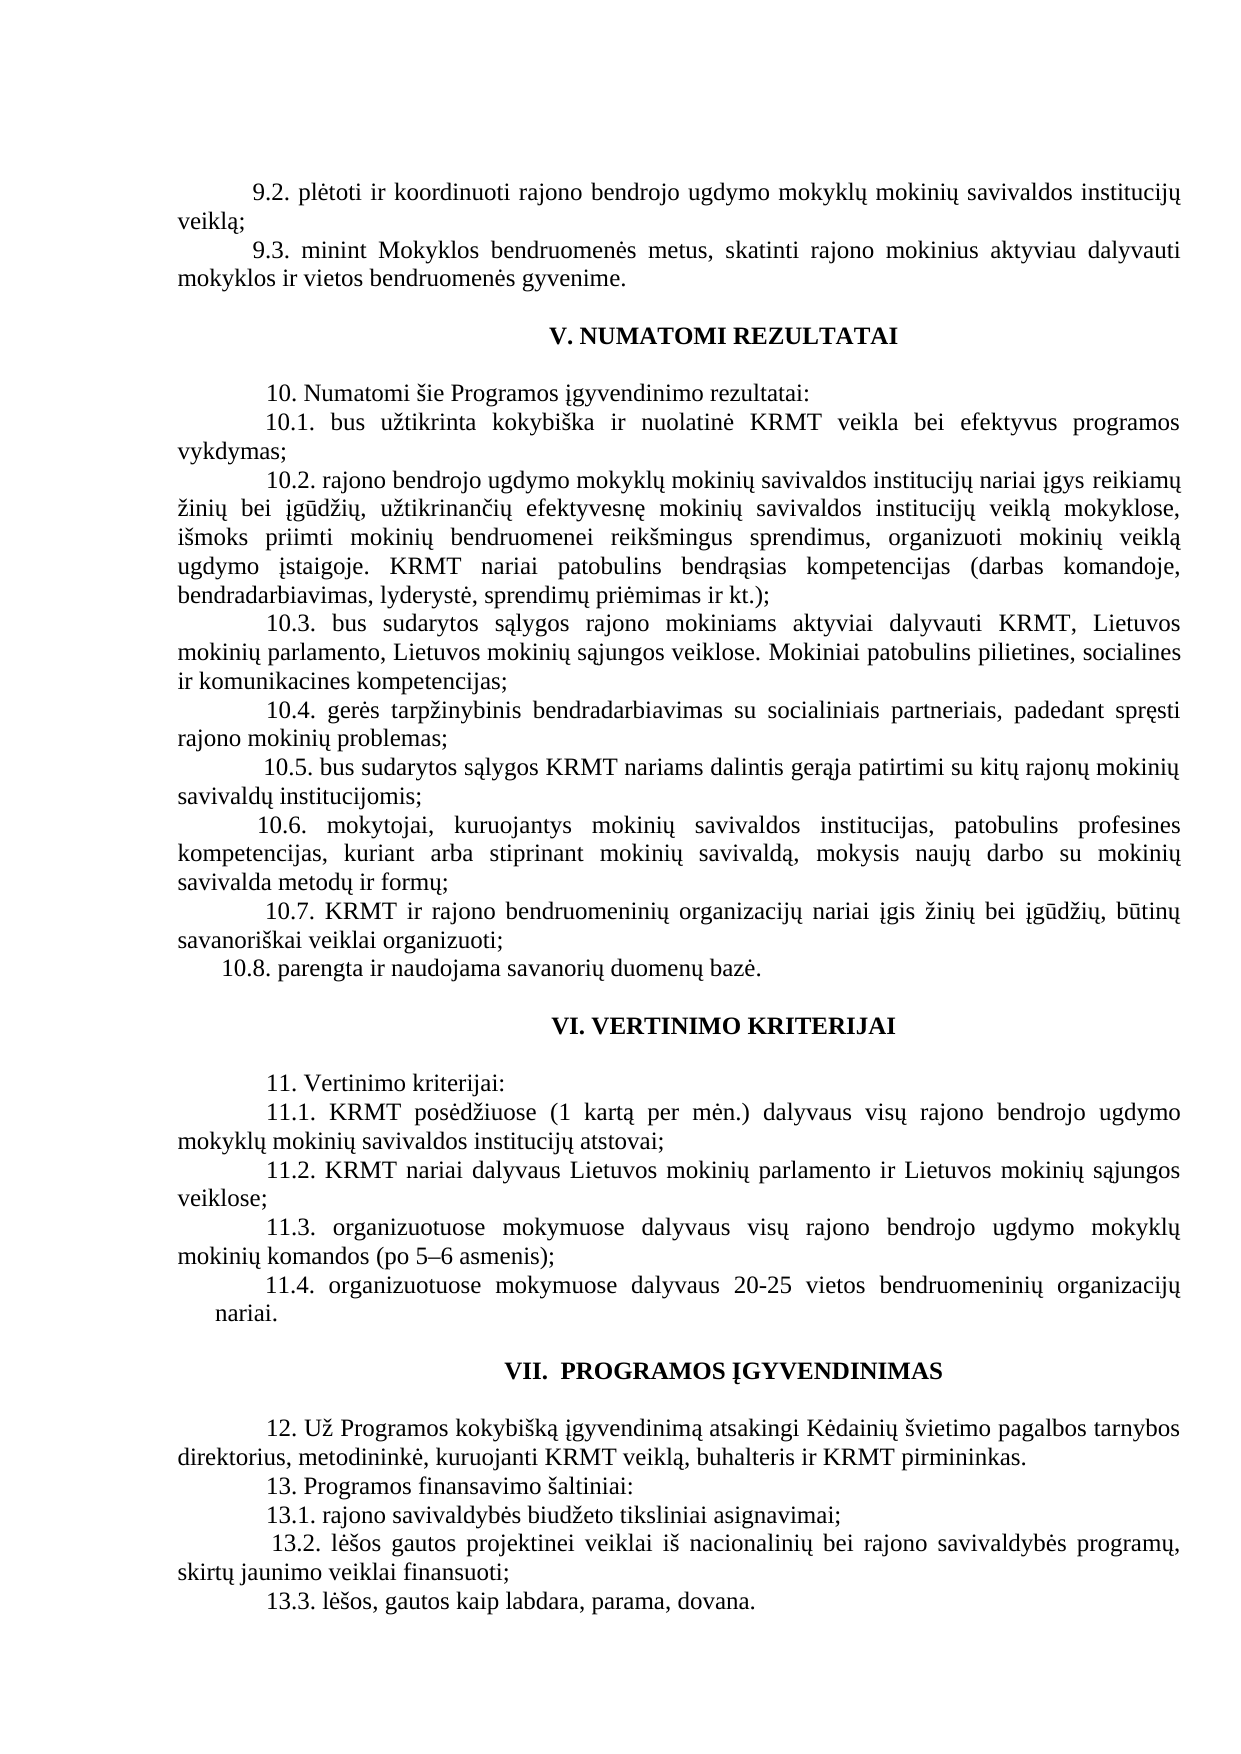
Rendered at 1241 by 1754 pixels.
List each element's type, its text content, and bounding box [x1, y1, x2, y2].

text 11.1. KRMT posėdžiuose (1 kartą per mėn.) dalyvaus visų rajono bendrojo ugdymo mokyklų mokinių savivaldos institucijų atstovai; [177, 1097, 1181, 1155]
text 9.2. plėtoti ir koordinuoti rajono bendrojo ugdymo mokyklų mokinių savivaldos institucijų veiklą; [177, 177, 1181, 235]
text 10.4. gerės tarpžinybinis bendradarbiavimas su socialiniais partneriais, padedant spręsti rajono mokinių problemas; [177, 695, 1181, 752]
text 11.3. organizuotuose mokymuose dalyvaus visų rajono bendrojo ugdymo mokyklų mokinių komandos (po 5–6 asmenis); [177, 1212, 1181, 1270]
text 10. Numatomi šie Programos įgyvendinimo rezultatai: [177, 378, 1181, 407]
text V. NUMATOMI REZULTATAI [177, 321, 1181, 350]
text 11.4. organizuotuose mokymuose dalyvaus 20-25 vietos bendruomeninių organizacijų nariai. [215, 1270, 1181, 1327]
text 10.5. bus sudarytos sąlygos KRMT nariams dalintis gerąja patirtimi su kitų rajonų mokinių savivaldų institucijomis; [177, 752, 1181, 810]
text 11. Vertinimo kriterijai: [177, 1068, 1181, 1097]
text 12. Už Programos kokybišką įgyvendinimą atsakingi Kėdainių švietimo pagalbos tarnybos direktorius, metodininkė, kuruojanti KRMT veiklą, buhalteris ir KRMT pirmininkas. [177, 1413, 1181, 1471]
text 13.3. lėšos, gautos kaip labdara, parama, dovana. [177, 1586, 1181, 1615]
text VI. VERTINIMO KRITERIJAI [177, 1011, 1181, 1040]
text 13.2. lėšos gautos projektinei veiklai iš nacionalinių bei rajono savivaldybės programų, skirtų jaunimo veiklai finansuoti; [177, 1528, 1181, 1586]
text 10.6. mokytojai, kuruojantys mokinių savivaldos institucijas, patobulins profesines kompetencijas, kuriant arba stiprinant mokinių savivaldą, mokysis naujų darbo su mokinių savivalda metodų ir formų; [177, 810, 1181, 896]
text 10.7. KRMT ir rajono bendruomeninių organizacijų nariai įgis žinių bei įgūdžių, būtinų savanoriškai veiklai organizuoti; [177, 896, 1181, 953]
text 11.2. KRMT nariai dalyvaus Lietuvos mokinių parlamento ir Lietuvos mokinių sąjungos veiklose; [177, 1155, 1181, 1212]
text VII. PROGRAMOS ĮGYVENDINIMAS [177, 1356, 1181, 1385]
text 10.3. bus sudarytos sąlygos rajono mokiniams aktyviai dalyvauti KRMT, Lietuvos mokinių parlamento, Lietuvos mokinių sąjungos veiklose. Mokiniai patobulins pilietines, socialines ir komunikacines kompetencijas; [177, 608, 1181, 695]
text 10.2. rajono bendrojo ugdymo mokyklų mokinių savivaldos institucijų nariai įgys reikiamų žinių bei įgūdžių, užtikrinančių efektyvesnę mokinių savivaldos institucijų veiklą mokyklose, išmoks priimti mokinių bendruomenei reikšmingus sprendimus, organizuoti mokinių veiklą ugdymo įstaigoje. KRMT nariai patobulins bendrąsias kompetencijas (darbas komandoje, bendradarbiavimas, lyderystė, sprendimų priėmimas ir kt.); [177, 465, 1181, 608]
text 9.3. minint Mokyklos bendruomenės metus, skatinti rajono mokinius aktyviau dalyvauti mokyklos ir vietos bendruomenės gyvenime. [177, 235, 1181, 292]
text 13.1. rajono savivaldybės biudžeto tiksliniai asignavimai; [177, 1500, 1181, 1528]
text 13. Programos finansavimo šaltiniai: [177, 1471, 1181, 1500]
text 10.8. parengta ir naudojama savanorių duomenų bazė. [177, 953, 1181, 982]
text 10.1. bus užtikrinta kokybiška ir nuolatinė KRMT veikla bei efektyvus programos vykdymas; [177, 407, 1181, 465]
